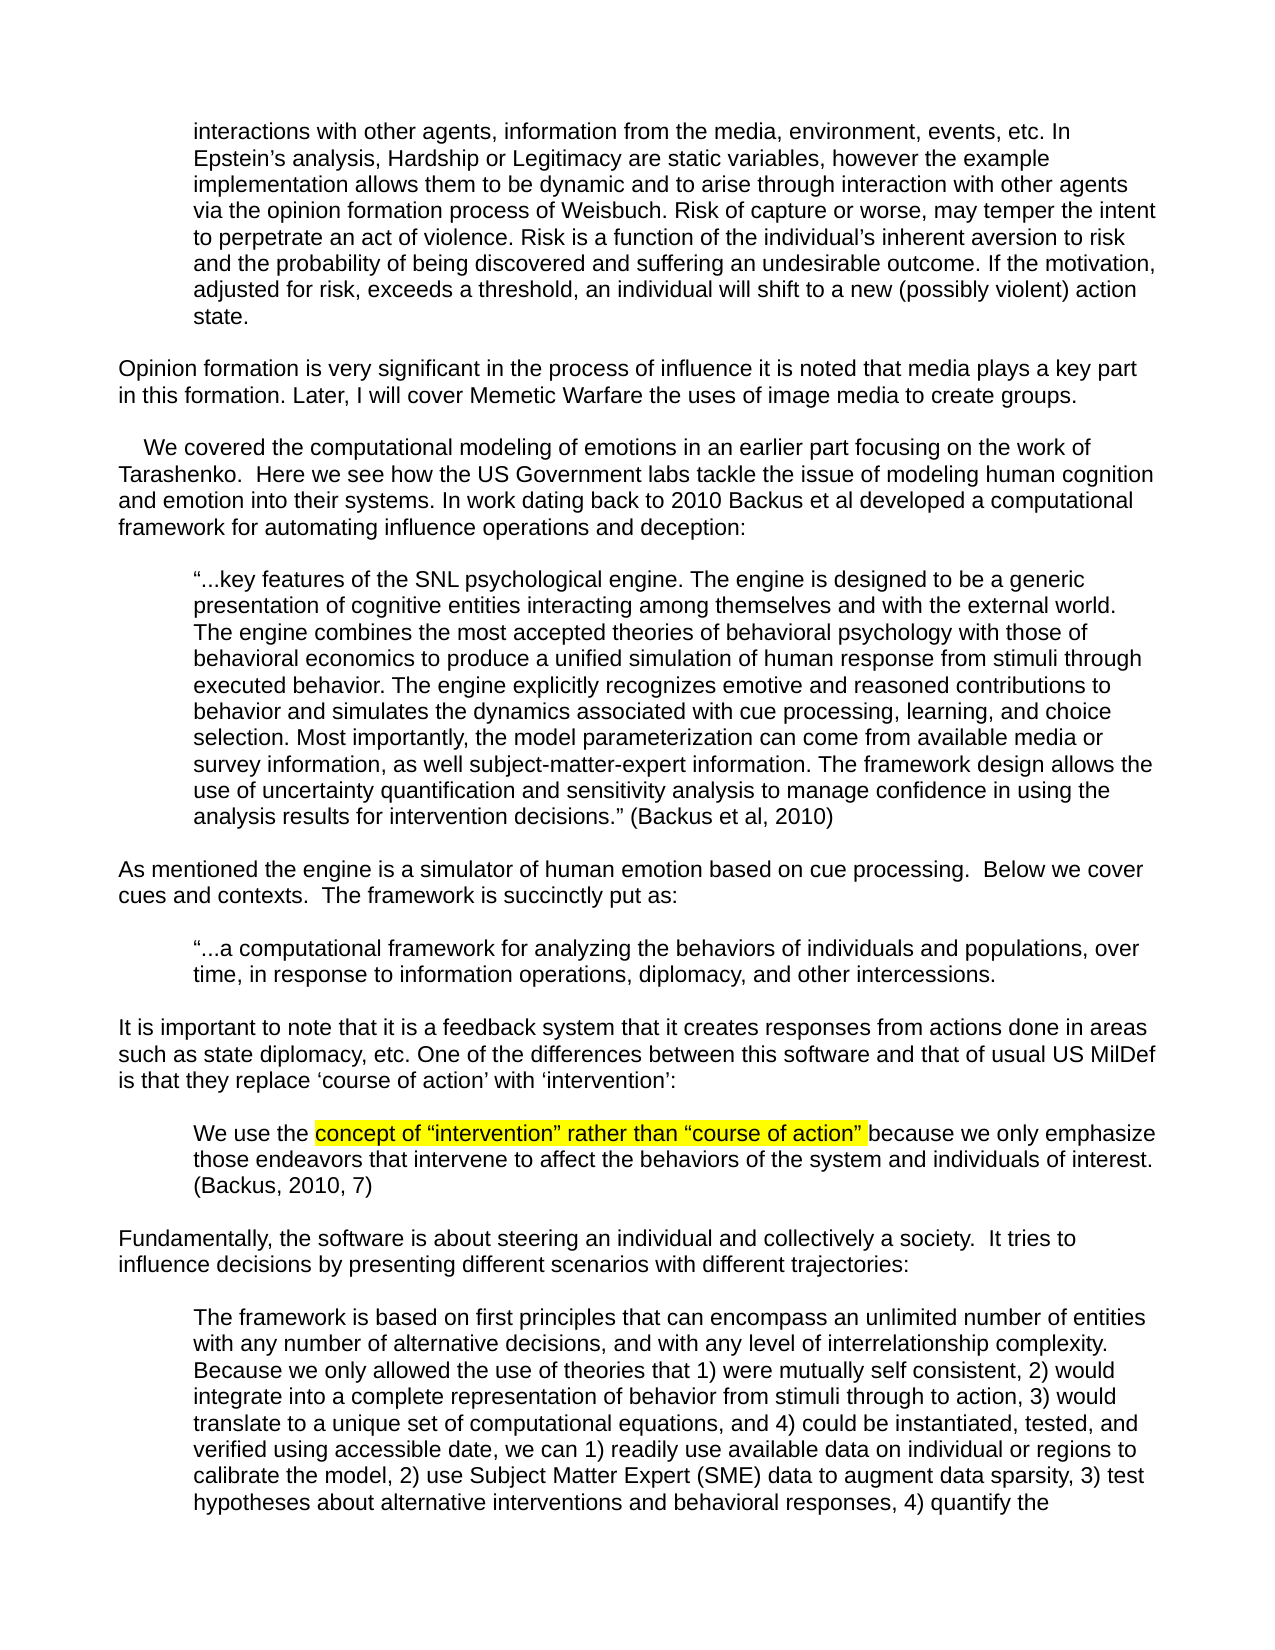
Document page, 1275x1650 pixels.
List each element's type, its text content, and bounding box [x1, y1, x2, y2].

text It is important to note that it is a feedback system that it creates responses from actions done in areas such as state diplomacy, etc. One of the differences between this software and that of usual US MilDef is that they replace ‘course of action’ with ‘intervention’: [118, 1014, 1157, 1093]
text We use the concept of “intervention” rather than “course of action” because we only emphasize those endeavors that intervene to affect the behaviors of the system and individuals of interest. (Backus, 2010, 7) [193, 1119, 1157, 1199]
text Fundamentally, the software is about steering an individual and collectively a society. It tries to influence decisions by presenting different scenarios with different trajectories: [118, 1225, 1157, 1278]
text As mentioned the engine is a simulator of human emotion based on cue processing. Below we cover cues and contexts. The framework is succinctly put as: [118, 856, 1157, 909]
text interactions with other agents, information from the media, environment, events, etc. In Epstein’s analysis, Hardship or Legitimacy are static variables, however the example implementation allows them to be dynamic and to arise through interaction with other agents via the opinion formation process of Weisbuch. Risk of capture or worse, may temper the intent to perpetrate an act of violence. Risk is a function of the individual’s inherent aversion to risk and the probability of being discovered and suffering an undesirable outcome. If the motivation, adjusted for risk, exceeds a threshold, an individual will shift to a new (possibly violent) action state. [193, 118, 1157, 329]
text “...key features of the SNL psychological engine. The engine is designed to be a generic presentation of cognitive entities interacting among themselves and with the external world. The engine combines the most accepted theories of behavioral psychology with those of behavioral economics to produce a unified simulation of human response from stimuli through executed behavior. The engine explicitly recognizes emotive and reasoned contributions to behavior and simulates the dynamics associated with cue processing, learning, and choice selection. Most importantly, the model parameterization can come from available media or survey information, as well subject-matter-expert information. The framework design allows the use of uncertainty quantification and sensitivity analysis to manage confidence in using the analysis results for intervention decisions.” (Backus et al, 2010) [193, 566, 1157, 830]
text We covered the computational modeling of emotions in an earlier part focusing on the work of Tarashenko. Here we see how the US Government labs tackle the issue of modeling human cognition and emotion into their systems. In work dating back to 2010 Backus et al developed a computational framework for automating influence operations and deception: [118, 434, 1157, 540]
text Opinion formation is very significant in the process of influence it is noted that media plays a key part in this formation. Later, I will cover Memetic Warfare the uses of image media to create groups. [118, 355, 1157, 408]
text “...a computational framework for analyzing the behaviors of individuals and populations, over time, in response to information operations, diplomacy, and other intercessions. [193, 935, 1157, 988]
text The framework is based on first principles that can encompass an unlimited number of entities with any number of alternative decisions, and with any level of interrelationship complexity. Because we only allowed the use of theories that 1) were mutually self consistent, 2) would integrate into a complete representation of behavior from stimuli through to action, 3) would translate to a unique set of computational equations, and 4) could be instantiated, tested, and verified using accessible date, we can 1) readily use available data on individual or regions to calibrate the model, 2) use Subject Matter Expert (SME) data to augment data sparsity, 3) test hypotheses about alternative interventions and behavioral responses, 4) quantify the [193, 1304, 1157, 1515]
